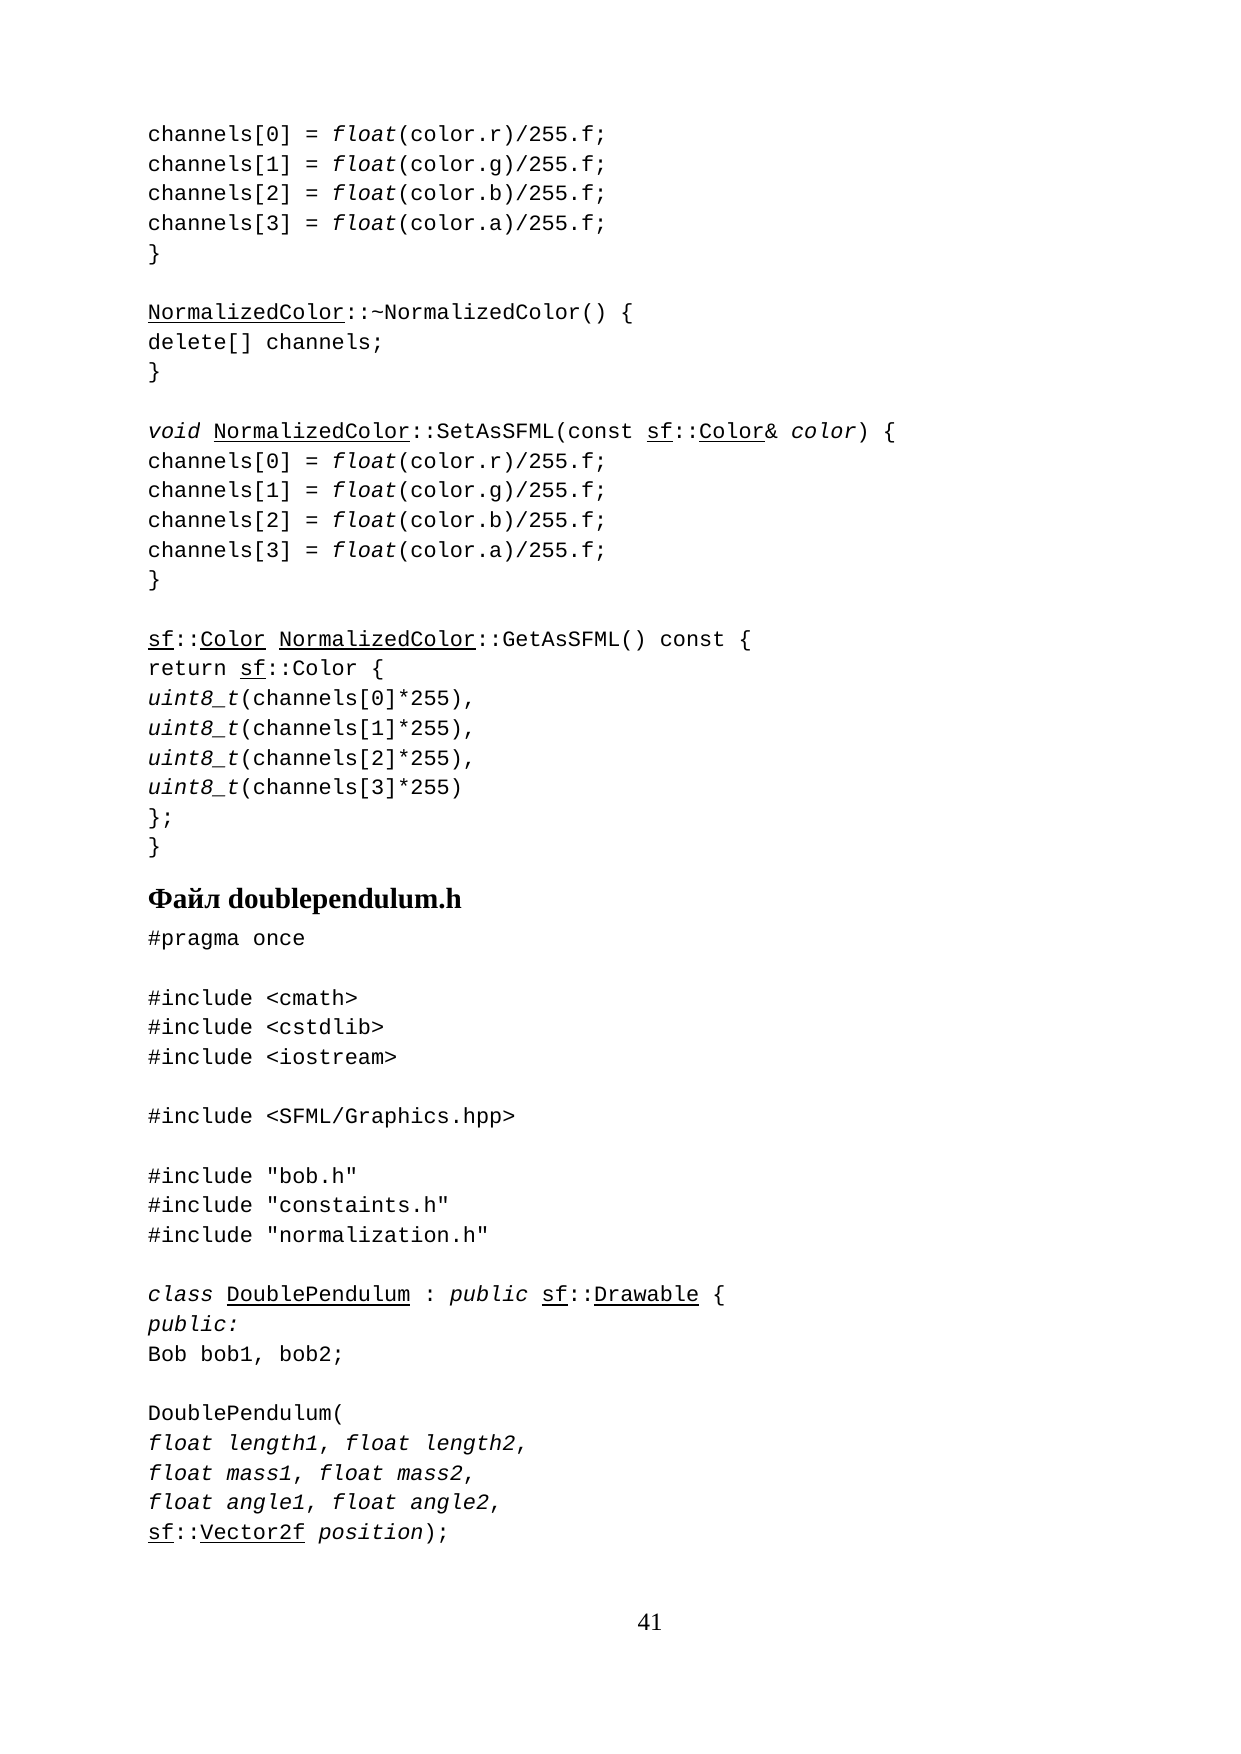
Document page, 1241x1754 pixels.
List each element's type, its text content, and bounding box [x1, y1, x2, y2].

text #include "normalization.h" [148, 1219, 1152, 1249]
text #include <cmath> [148, 982, 1152, 1012]
text #include <SFML/Graphics.hpp> [148, 1101, 1152, 1130]
text channels[3] = float(color.a)/255.f; [148, 534, 1152, 564]
text #include <iostream> [148, 1041, 1152, 1071]
text float length1, float length2, [148, 1427, 1152, 1457]
text channels[3] = float(color.a)/255.f; [148, 207, 1152, 237]
text #include "constaints.h" [148, 1190, 1152, 1219]
text float angle1, float angle2, [148, 1487, 1152, 1516]
text channels[2] = float(color.b)/255.f; [148, 504, 1152, 534]
text channels[1] = float(color.g)/255.f; [148, 474, 1152, 504]
text class DoublePendulum : public sf::Drawable { [148, 1279, 1152, 1308]
text uint8_t(channels[2]*255), [148, 742, 1152, 771]
text channels[1] = float(color.g)/255.f; [148, 148, 1152, 178]
text channels[2] = float(color.b)/255.f; [148, 178, 1152, 207]
text }; [148, 801, 1152, 831]
text #include "bob.h" [148, 1160, 1152, 1190]
text delete[] channels; [148, 326, 1152, 356]
text public: [148, 1308, 1152, 1338]
text void NormalizedColor::SetAsSFML(const sf::Color& color) { [148, 415, 1152, 445]
text #pragma once [148, 927, 1152, 952]
subtitle Файл doublependulum.h [148, 881, 1152, 915]
text } [148, 356, 1152, 386]
text return sf::Color { [148, 653, 1152, 682]
text NormalizedColor::~NormalizedColor() { [148, 296, 1152, 326]
text } [148, 237, 1152, 267]
text float mass1, float mass2, [148, 1457, 1152, 1487]
text uint8_t(channels[1]*255), [148, 712, 1152, 742]
text } [148, 564, 1152, 593]
text DoublePendulum( [148, 1397, 1152, 1427]
text uint8_t(channels[0]*255), [148, 682, 1152, 712]
text channels[0] = float(color.r)/255.f; [148, 445, 1152, 474]
text channels[0] = float(color.r)/255.f; [148, 118, 1152, 148]
text uint8_t(channels[3]*255) [148, 771, 1152, 801]
text Bob bob1, bob2; [148, 1338, 1152, 1368]
text sf::Color NormalizedColor::GetAsSFML() const { [148, 623, 1152, 653]
text } [148, 831, 1152, 861]
text sf::Vector2f position); [148, 1516, 1152, 1546]
text #include <cstdlib> [148, 1012, 1152, 1041]
